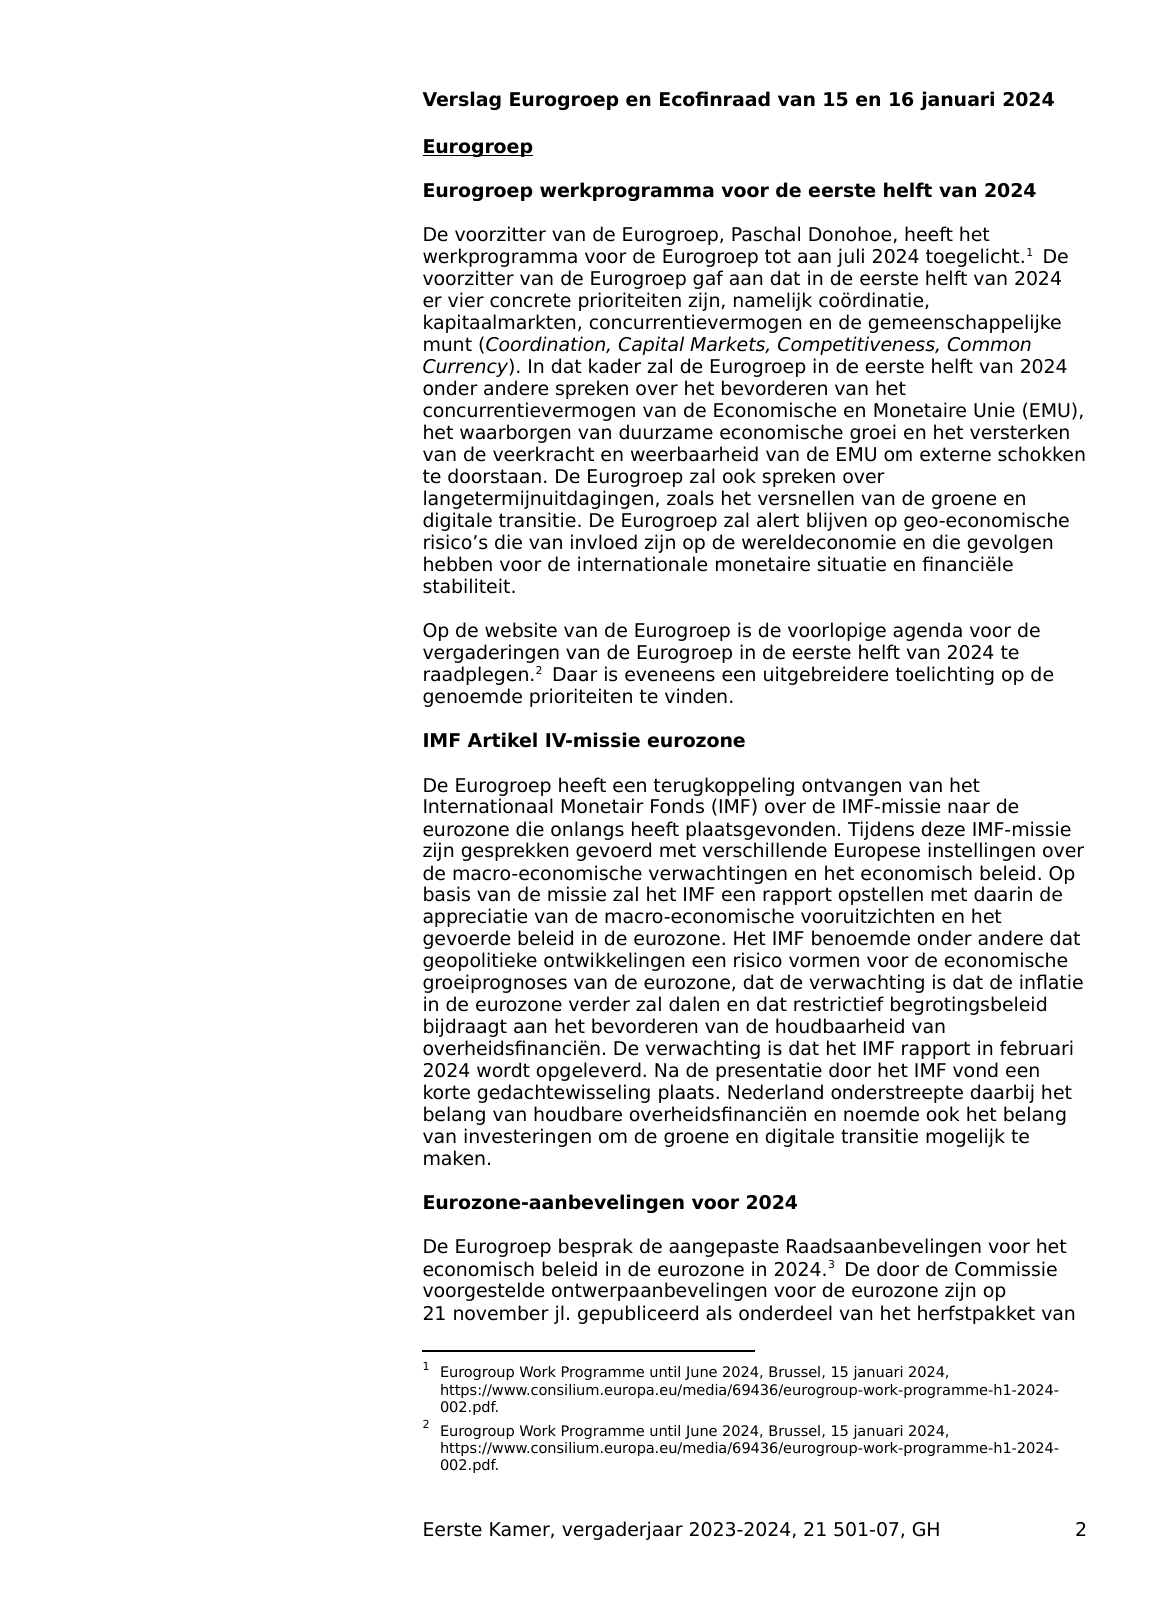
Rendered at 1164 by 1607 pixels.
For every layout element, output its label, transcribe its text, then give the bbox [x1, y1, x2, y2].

subtitle Eurogroep werkprogramma voor de eerste helft van 2024 [422, 180, 1087, 202]
text Eurogroup Work Programme until June 2024, Brussel, 15 januari 2024, https://www.consilium.europa.eu/media/69436/eurogroup-work-programme-h1-2024-002.pdf. [422, 1360, 1087, 1416]
subtitle IMF Artikel IV-missie eurozone [422, 730, 1087, 752]
text Op de website van de Eurogroep is de voorlopige agenda voor de vergaderingen van de Eurogroep in de eerste helft van 2024 te raadplegen. Daar is eveneens een uitgebreidere toelichting op de genoemde prioriteiten te vinden. [422, 620, 1087, 708]
subtitle Eurogroep [422, 136, 1087, 158]
text Eurogroup Work Programme until June 2024, Brussel, 15 januari 2024, https://www.consilium.europa.eu/media/69436/eurogroup-work-programme-h1-2024-002.pdf. [422, 1418, 1087, 1474]
text De Eurogroep heeft een terugkoppeling ontvangen van het Internationaal Monetair Fonds (IMF) over de IMF-missie naar de eurozone die onlangs heeft plaatsgevonden. Tijdens deze IMF-missie zijn gesprekken gevoerd met verschillende Europese instellingen over de macro-economische verwachtingen en het economisch beleid. Op basis van de missie zal het IMF een rapport opstellen met daarin de appreciatie van de macro-economische vooruitzichten en het gevoerde beleid in de eurozone. Het IMF benoemde onder andere dat geopolitieke ontwikkelingen een risico vormen voor de economische groeiprognoses van de eurozone, dat de verwachting is dat de inflatie in de eurozone verder zal dalen en dat restrictief begrotingsbeleid bijdraagt aan het bevorderen van de houdbaarheid van overheidsfinanciën. De verwachting is dat het IMF rapport in februari 2024 wordt opgeleverd. Na de presentatie door het IMF vond een korte gedachtewisseling plaats. Nederland onderstreepte daarbij het belang van houdbare overheidsfinanciën en noemde ook het belang van investeringen om de groene en digitale transitie mogelijk te maken. [422, 774, 1087, 1170]
subtitle Verslag Eurogroep en Ecofinraad van 15 en 16 januari 2024 [422, 89, 1087, 111]
text De Eurogroep besprak de aangepaste Raadsaanbevelingen voor het economisch beleid in de eurozone in 2024. De door de Commissie voorgestelde ontwerpaanbevelingen voor de eurozone zijn op 21 november jl. gepubliceerd als onderdeel van het herfstpakket van [422, 1236, 1087, 1324]
subtitle Eurozone-aanbevelingen voor 2024 [422, 1192, 1087, 1214]
text De voorzitter van de Eurogroep, Paschal Donohoe, heeft het werkprogramma voor de Eurogroep tot aan juli 2024 toegelicht. De voorzitter van de Eurogroep gaf aan dat in de eerste helft van 2024 er vier concrete prioriteiten zijn, namelijk coördinatie, kapitaalmarkten, concurrentievermogen en de gemeenschappelijke munt (Coordination, Capital Markets, Competitiveness, Common Currency). In dat kader zal de Eurogroep in de eerste helft van 2024 onder andere spreken over het bevorderen van het concurrentievermogen van de Economische en Monetaire Unie (EMU), het waarborgen van duurzame economische groei en het versterken van de veerkracht en weerbaarheid van de EMU om externe schokken te doorstaan. De Eurogroep zal ook spreken over langetermijnuitdagingen, zoals het versnellen van de groene en digitale transitie. De Eurogroep zal alert blijven op geo-economische risico’s die van invloed zijn op de wereldeconomie en die gevolgen hebben voor de internationale monetaire situatie en financiële stabiliteit. [422, 224, 1087, 598]
